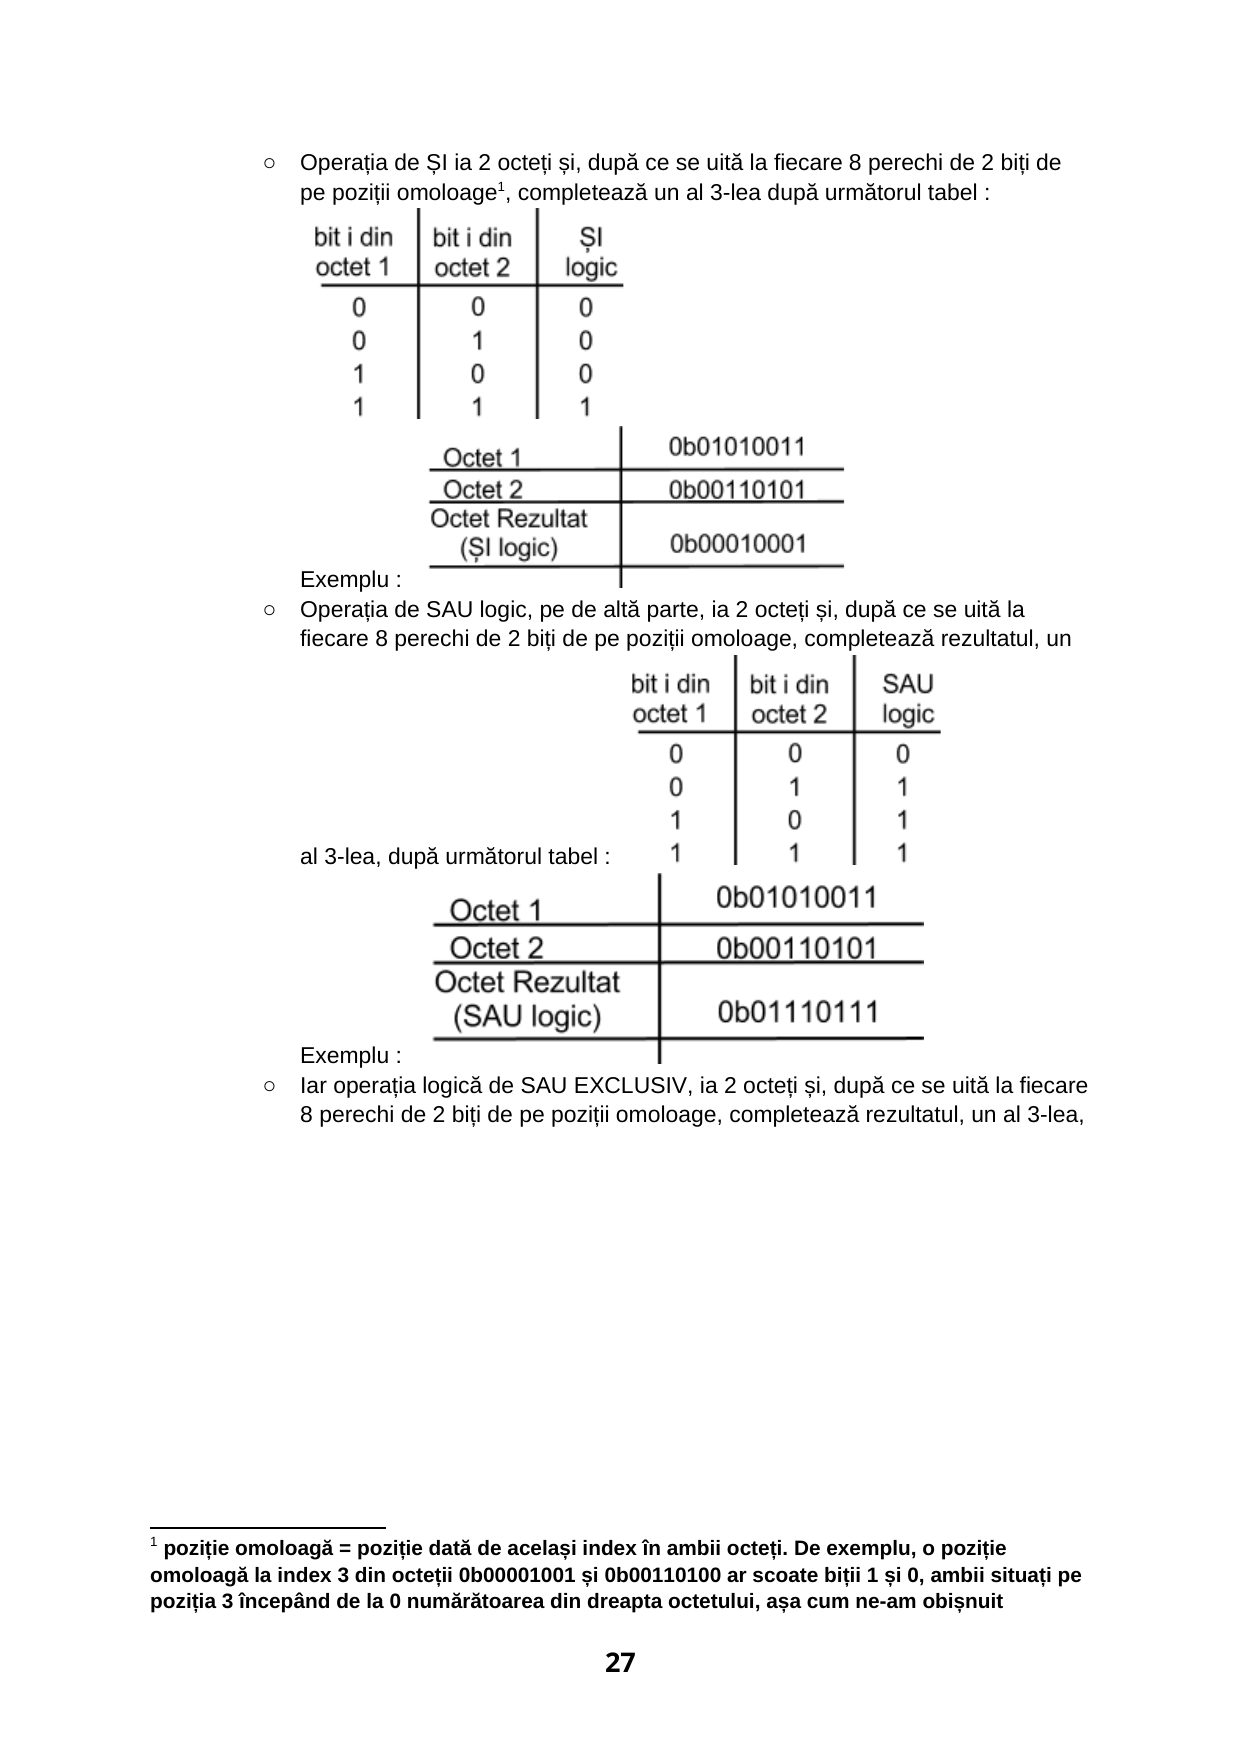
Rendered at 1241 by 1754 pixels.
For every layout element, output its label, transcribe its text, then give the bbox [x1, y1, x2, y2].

list poziție omoloagă = poziție dată de același index în ambii octeți. De exemplu, o poziție omoloagă la index 3 din octeții 0b00001001 și 0b00110100 ar scoate biții 1 și 0, ambii situați pe poziția 3 începând de la 0 numărătoarea din dreapta octetului, așa cum ne-am obișnuit [150, 1534, 1090, 1613]
picture [408, 873, 924, 1064]
list Iar operația logică de SAU EXCLUSIV, ia 2 octeți și, după ce se uită la fiecare 8 perechi de 2 biți de pe poziții omoloage, completează rezultatul, un al 3-lea, [262, 1073, 1090, 1128]
list Operația de ȘI ia 2 octeți și, după ce se uită la fiecare 8 perechi de 2 biți de pe poziții omoloage, completează un al 3-lea după următorul tabel : Exemplu : [262, 150, 1090, 593]
picture [300, 208, 624, 419]
picture [617, 655, 941, 865]
picture [408, 426, 845, 588]
list Operația de SAU logic, pe de altă parte, ia 2 octeți și, după ce se uită la fiecare 8 perechi de 2 biți de pe poziții omoloage, completează rezultatul, un al 3-lea, după următorul tabel : Exemplu : [262, 596, 1090, 1069]
